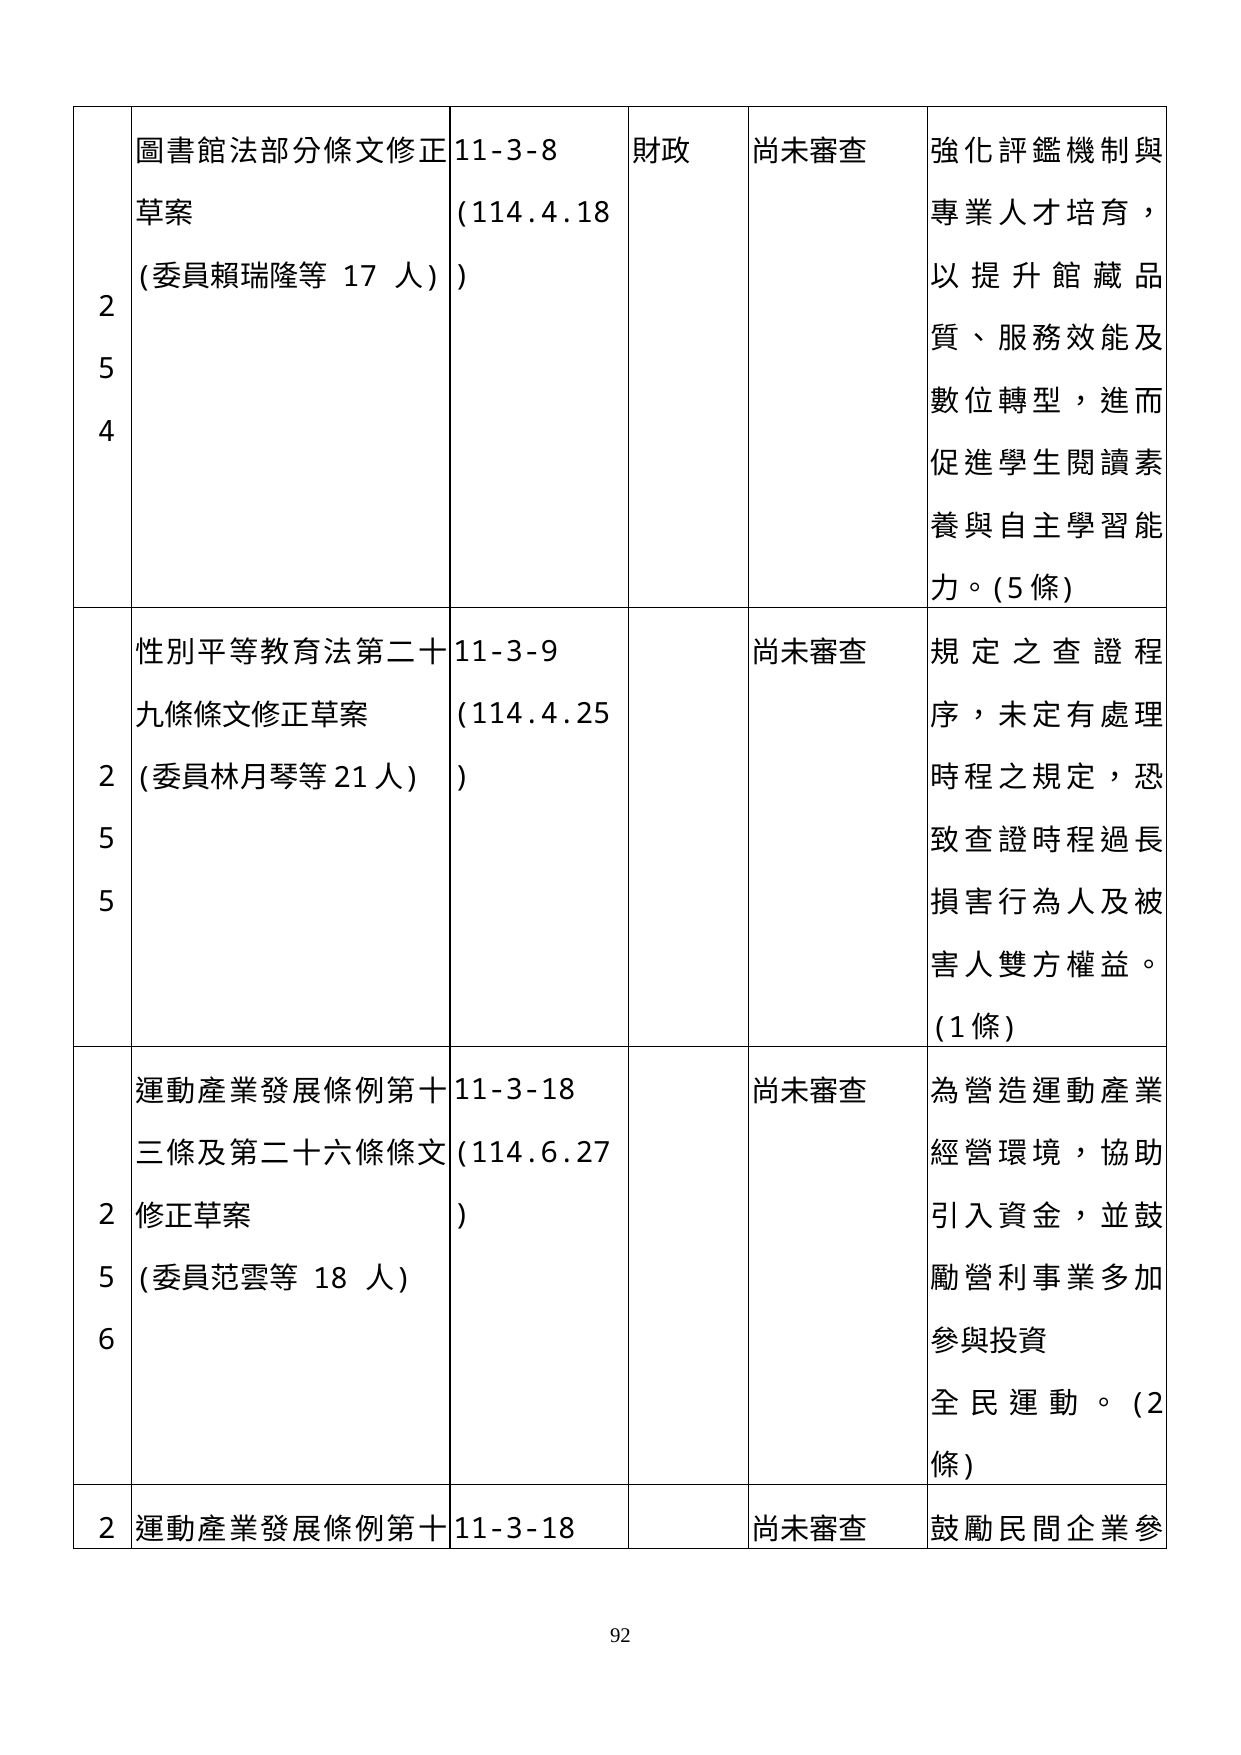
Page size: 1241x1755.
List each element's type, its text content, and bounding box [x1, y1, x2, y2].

table_cell 尚未審查 [749, 1047, 927, 1484]
table_cell 11-3-9 (114.4.25) [451, 608, 628, 1046]
table_cell 11-3-18 [451, 1485, 628, 1548]
table_cell 強化評鑑機制與專業人才培育，以提升館藏品質、服務效能及數位轉型，進而促進學生閱讀素養與自主學習能力。(5條) [928, 107, 1166, 607]
table_cell 運動產業發展條例第十 [132, 1485, 449, 1548]
table_cell [629, 1047, 748, 1484]
table_cell 鼓勵民間企業參 [928, 1485, 1166, 1548]
table_cell 規定之查證程序，未定有處理時程之規定，恐致查證時程過長損害行為人及被害人雙方權益。(1條) [928, 608, 1166, 1046]
table_cell 為營造運動產業經營環境，協助引入資金，並鼓勵營利事業多加參與投資 全民運動。(2條) [928, 1047, 1166, 1484]
table_cell [629, 1485, 748, 1548]
table_cell [74, 1485, 131, 1548]
table_cell 尚未審查 [749, 608, 927, 1046]
table_cell 運動產業發展條例第十三條及第二十六條條文修正草案 (委員范雲等 18 人) [132, 1047, 449, 1484]
table_cell 尚未審查 [749, 1485, 927, 1548]
table_cell [74, 107, 131, 607]
table_cell [74, 1047, 131, 1484]
table_cell 11-3-18 (114.6.27) [451, 1047, 628, 1484]
table_cell [74, 608, 131, 1046]
table_cell 財政 [629, 107, 748, 607]
table_cell 性別平等教育法第二十九條條文修正草案 (委員林月琴等21人) [132, 608, 449, 1046]
table_cell [629, 608, 748, 1046]
table_cell 圖書館法部分條文修正草案 (委員賴瑞隆等 17 人) [132, 107, 449, 607]
table_cell 11-3-8 (114.4.18) [451, 107, 628, 607]
table_cell 尚未審查 [749, 107, 927, 607]
